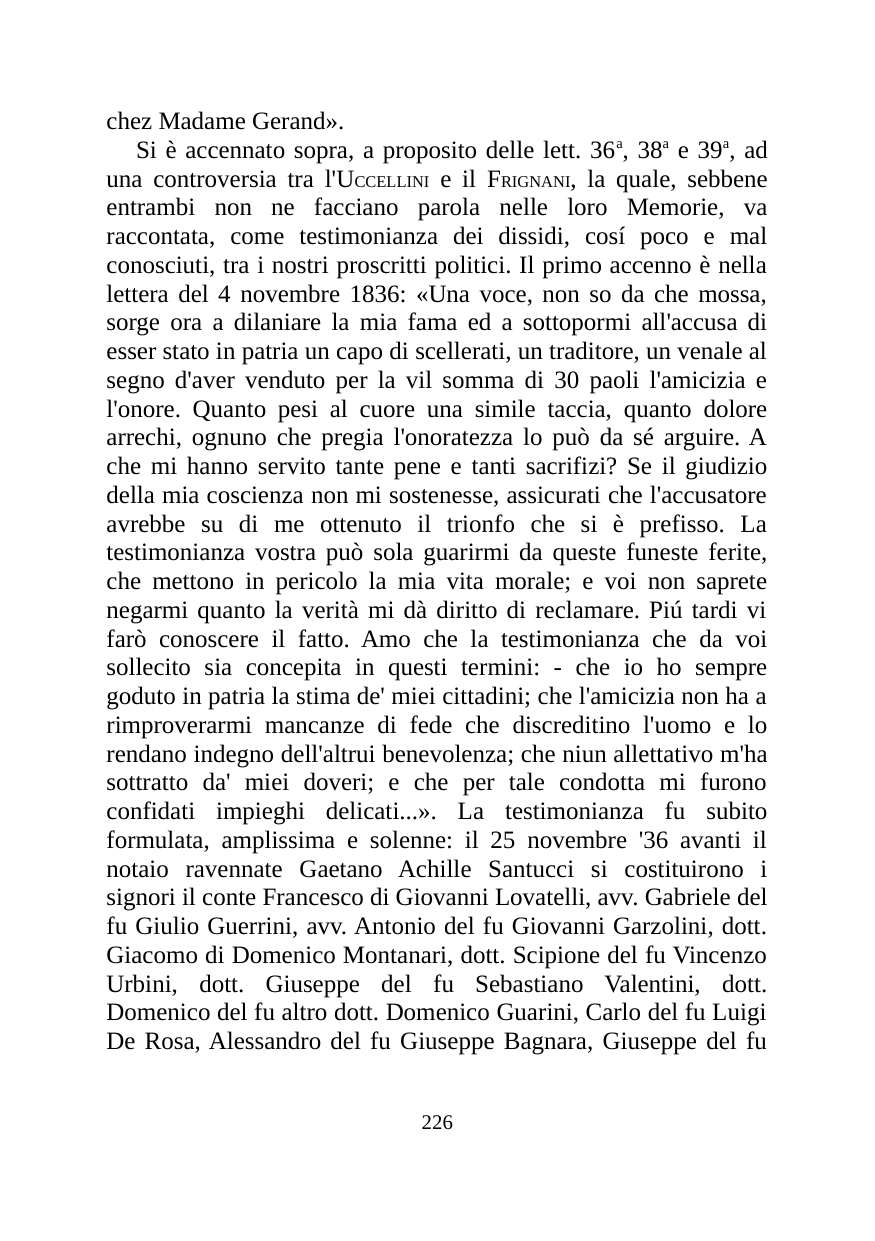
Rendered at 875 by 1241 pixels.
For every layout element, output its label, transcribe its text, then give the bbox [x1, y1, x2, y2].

text Si è accennato sopra, a proposito delle lett. 36a, 38a e 39a, ad una controversia tra l'Uccellini e il Frignani, la quale, sebbene entrambi non ne facciano parola nelle loro Memorie, va raccontata, come testimonianza dei dissidi, cosí poco e mal conosciuti, tra i nostri proscritti politici. Il primo accenno è nella lettera del 4 novembre 1836: «Una voce, non so da che mossa, sorge ora a dilaniare la mia fama ed a sottopormi all'accusa di esser stato in patria un capo di scellerati, un traditore, un venale al segno d'aver venduto per la vil somma di 30 paoli l'amicizia e l'onore. Quanto pesi al cuore una simile taccia, quanto dolore arrechi, ognuno che pregia l'onoratezza lo può da sé arguire. A che mi hanno servito tante pene e tanti sacrifizi? Se il giudizio della mia coscienza non mi sostenesse, assicurati che l'accusatore avrebbe su di me ottenuto il trionfo che si è prefisso. La testimonianza vostra può sola guarirmi da queste funeste ferite, che mettono in pericolo la mia vita morale; e voi non saprete negarmi quanto la verità mi dà diritto di reclamare. Piú tardi vi farò conoscere il fatto. Amo che la testimonianza che da voi sollecito sia concepita in questi termini: - che io ho sempre goduto in patria la stima de' miei cittadini; che l'amicizia non ha a rimproverarmi mancanze di fede che discreditino l'uomo e lo rendano indegno dell'altrui benevolenza; che niun allettativo m'ha sottratto da' miei doveri; e che per tale condotta mi furono confidati impieghi delicati...». La testimonianza fu subito formulata, amplissima e solenne: il 25 novembre '36 avanti il notaio ravennate Gaetano Achille Santucci si costituirono i signori il conte Francesco di Giovanni Lovatelli, avv. Gabriele del fu Giulio Guerrini, avv. Antonio del fu Giovanni Garzolini, dott. Giacomo di Domenico Montanari, dott. Scipione del fu Vincenzo Urbini, dott. Giuseppe del fu Sebastiano Valentini, dott. Domenico del fu altro dott. Domenico Guarini, Carlo del fu Luigi De Rosa, Alessandro del fu Giuseppe Bagnara, Giuseppe del fu [106, 135, 768, 1055]
text chez Madame Gerand». [106, 106, 768, 135]
